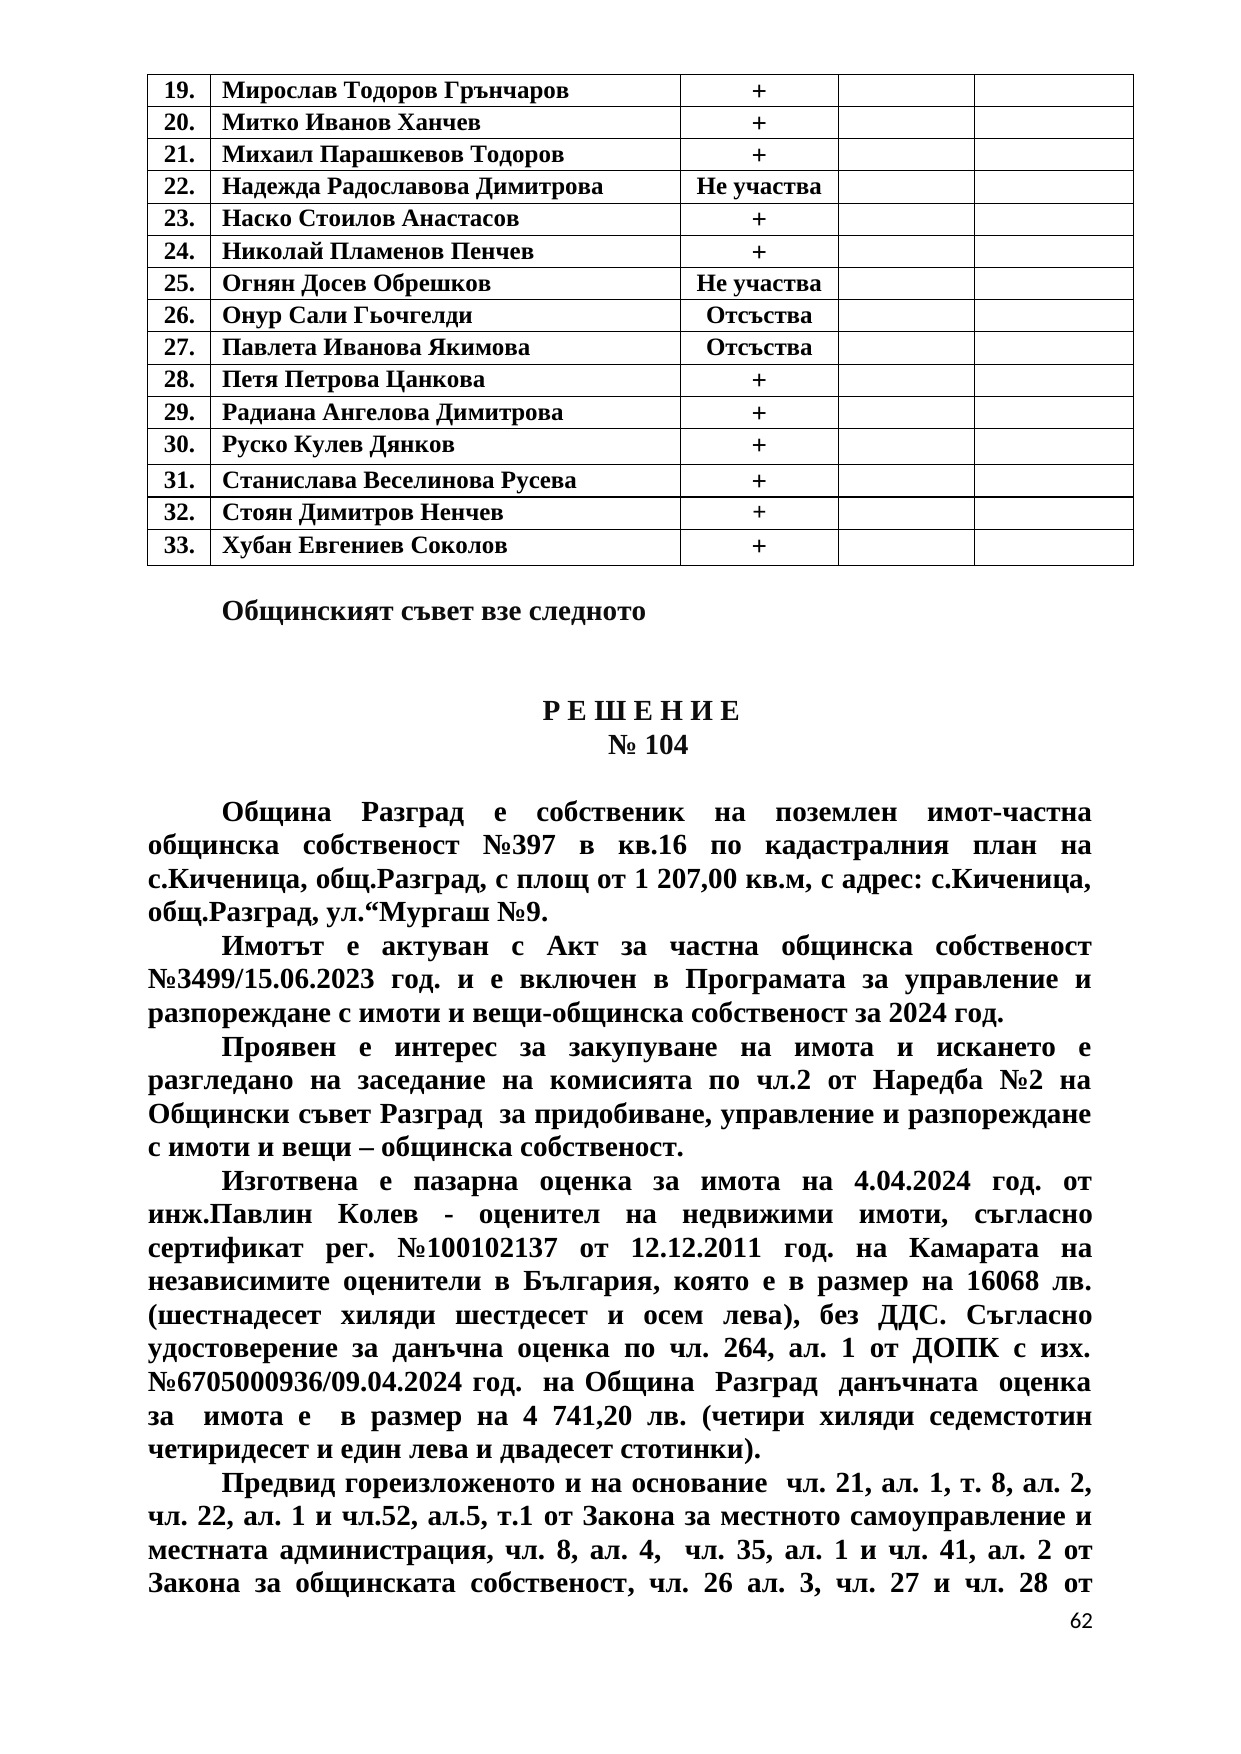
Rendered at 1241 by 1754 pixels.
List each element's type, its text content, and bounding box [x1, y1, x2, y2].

table_cell [975, 530, 1133, 565]
table_cell [839, 300, 974, 331]
table_cell [839, 171, 974, 202]
table_cell Николай Пламенов Пенчев [211, 236, 680, 267]
table_cell + [681, 204, 838, 235]
table_cell Отсъства [681, 300, 838, 331]
table_cell [975, 204, 1133, 235]
table_cell 21. [148, 139, 210, 170]
table_cell [839, 107, 974, 138]
table_cell [839, 465, 974, 496]
table_cell 32. [148, 498, 210, 529]
text Имотът е актуван с Акт за частна общинска собственост №3499/15.06.2023 год. и е включен в Програмата за управление и разпореждане с имоти и вещи-общинска собственост за 2024 год. [148, 928, 1093, 1029]
table_cell + [681, 365, 838, 396]
table_cell + [681, 429, 838, 464]
table_cell 20. [148, 107, 210, 138]
table_cell 19. [148, 75, 210, 106]
table_cell [975, 268, 1133, 299]
subtitle Общинският съвет взе следното [148, 593, 1093, 626]
table_cell 33. [148, 530, 210, 565]
table_cell + [681, 236, 838, 267]
table_cell [839, 75, 974, 106]
table_cell [839, 236, 974, 267]
table_cell Петя Петрова Цанкова [211, 365, 680, 396]
table_cell [975, 236, 1133, 267]
table_cell 30. [148, 429, 210, 464]
table_cell [839, 139, 974, 170]
table_cell Руско Кулев Дянков [211, 429, 680, 464]
table_cell + [681, 530, 838, 565]
table_cell [839, 530, 974, 565]
table_cell [975, 107, 1133, 138]
table_cell 27. [148, 332, 210, 363]
subtitle Р Е Ш Е Н И Е [148, 693, 1093, 727]
table_cell Не участва [681, 268, 838, 299]
table_cell 23. [148, 204, 210, 235]
table_cell Надежда Радославова Димитрова [211, 171, 680, 202]
table_cell [975, 171, 1133, 202]
table_cell [839, 365, 974, 396]
table_cell 24. [148, 236, 210, 267]
table_cell Хубан Евгениев Соколов [211, 530, 680, 565]
table_cell Наско Стоилов Анастасов [211, 204, 680, 235]
table_cell + [681, 498, 838, 529]
table_cell + [681, 107, 838, 138]
table_cell Огнян Досев Обрешков [211, 268, 680, 299]
table_cell Мирослав Тодоров Грънчаров [211, 75, 680, 106]
table_cell [975, 300, 1133, 331]
table_cell 28. [148, 365, 210, 396]
table_cell [975, 397, 1133, 428]
table_cell [975, 365, 1133, 396]
table_cell Стоян Димитров Ненчев [211, 498, 680, 529]
table_cell 31. [148, 465, 210, 496]
table_cell Онур Сали Гьочгелди [211, 300, 680, 331]
table_cell [839, 332, 974, 363]
table_cell [839, 397, 974, 428]
table_cell [975, 429, 1133, 464]
table_cell [975, 465, 1133, 496]
table_cell Отсъства [681, 332, 838, 363]
text Предвид гореизложеното и на основание чл. 21, ал. 1, т. 8, ал. 2, чл. 22, ал. 1 и чл.52, ал.5, т.1 от Закона за местното самоуправление и местната администрация, чл. 8, ал. 4, чл. 35, ал. 1 и чл. 41, ал. 2 от Закона за общинската собственост, чл. 26 ал. 3, чл. 27 и чл. 28 от [148, 1465, 1093, 1599]
table_cell 26. [148, 300, 210, 331]
table_cell [839, 268, 974, 299]
table_cell + [681, 397, 838, 428]
table_cell + [681, 75, 838, 106]
table_cell [975, 498, 1133, 529]
table_cell [975, 332, 1133, 363]
table_cell [975, 139, 1133, 170]
table_cell Радиана Ангелова Димитрова [211, 397, 680, 428]
table_cell + [681, 139, 838, 170]
table_cell [839, 498, 974, 529]
table_cell 25. [148, 268, 210, 299]
table_cell Митко Иванов Ханчев [211, 107, 680, 138]
table_cell 22. [148, 171, 210, 202]
table_cell [975, 75, 1133, 106]
table_cell Станислава Веселинова Русева [211, 465, 680, 496]
table_cell 29. [148, 397, 210, 428]
table_cell Не участва [681, 171, 838, 202]
text Проявен е интерес за закупуване на имота и искането е разгледано на заседание на комисията по чл.2 от Наредба №2 на Общински съвет Разград за придобиване, управление и разпореждане с имоти и вещи – общинска собственост. [148, 1029, 1093, 1163]
table_cell [839, 429, 974, 464]
table_cell + [681, 465, 838, 496]
table_cell Павлета Иванова Якимова [211, 332, 680, 363]
text Изготвена е пазарна оценка за имота на 4.04.2024 год. от инж.Павлин Колев - оценител на недвижими имоти, съгласно сертификат рег. №100102137 от 12.12.2011 год. на Камарата на независимите оценители в България, която е в размер на 16068 лв. (шестнадесет хиляди шестдесет и осем лева), без ДДС. Съгласно удостоверение за данъчна оценка по чл. 264, ал. 1 от ДОПК с изх. №6705000936/09.04.2024 год. на Община Разград данъчната оценка за имота е в размер на 4 741,20 лв. (четири хиляди седемстотин четиридесет и един лева и двадесет стотинки). [148, 1163, 1093, 1465]
subtitle № 104 [148, 727, 1093, 760]
table_cell Михаил Парашкевов Тодоров [211, 139, 680, 170]
text Община Разград е собственик на поземлен имот-частна общинска собственост №397 в кв.16 по кадастралния план на с.Киченица, общ.Разград, с площ от 1 207,00 кв.м, с адрес: с.Киченица, общ.Разград, ул.“Мургаш №9. [148, 794, 1093, 928]
table_cell [839, 204, 974, 235]
